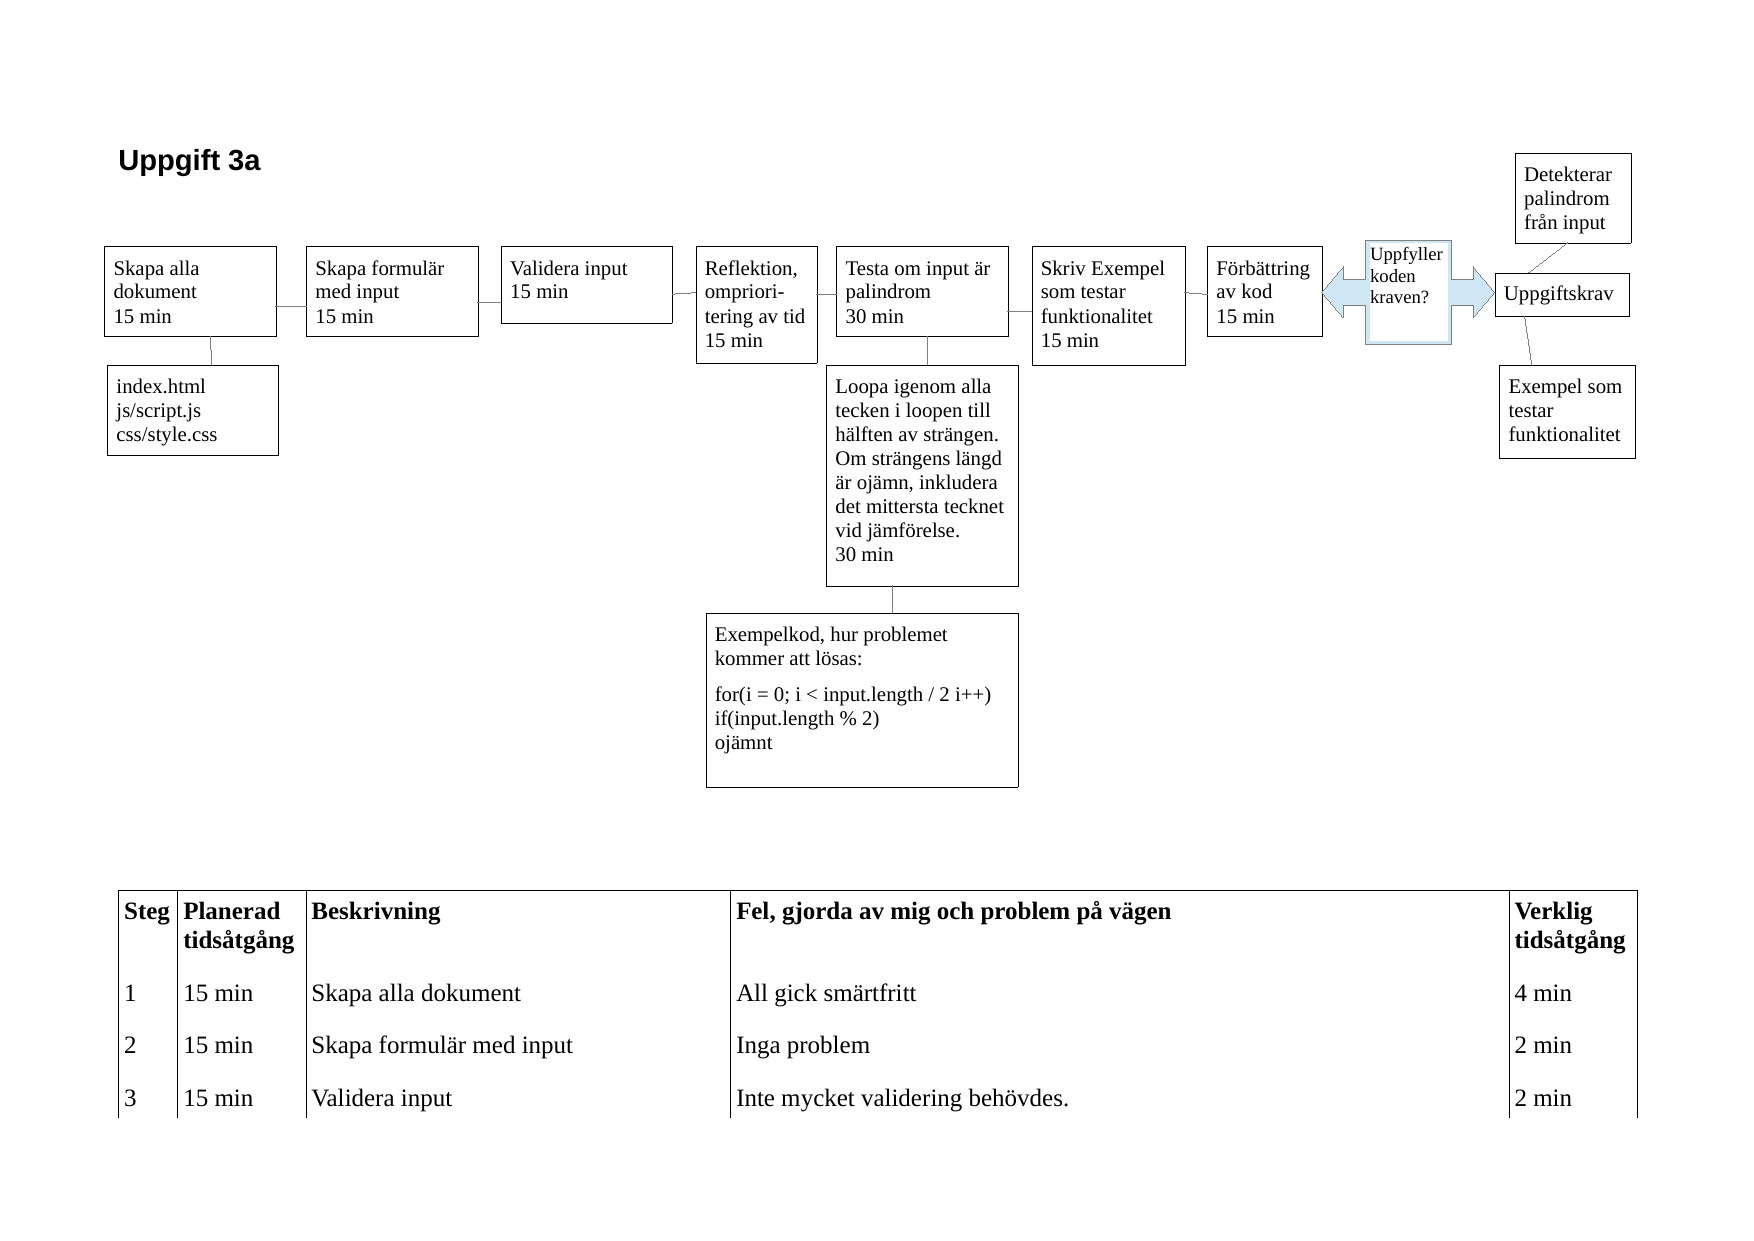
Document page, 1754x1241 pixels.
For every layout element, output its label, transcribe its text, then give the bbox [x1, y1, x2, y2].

table_cell 15 min [178, 972, 306, 1025]
text Loopa igenom alla tecken i loopen till hälften av strängen. Om strängens längd är ojämn, inkludera det mittersta tecknet vid jämförelse. 30 min [835, 373, 1009, 566]
table_header Verklig tidsåtgång [1510, 891, 1637, 972]
table_cell Skapa alla dokument [307, 972, 730, 1025]
table_cell Inga problem [731, 1025, 1509, 1077]
table_header Steg [119, 891, 177, 972]
table_cell 15 min [178, 1078, 306, 1118]
text Testa om input är palindrom 30 min [845, 255, 999, 328]
table_header Beskrivning [307, 891, 730, 972]
subtitle Uppgift 3a [118, 143, 1636, 177]
table_cell 2 min [1510, 1025, 1637, 1077]
table_cell Skapa formulär med input [307, 1025, 730, 1077]
text Skapa alla dokument 15 min [113, 255, 267, 328]
text index.html js/script.js css/style.css [116, 373, 269, 446]
table_cell 2 min [1510, 1078, 1637, 1118]
table_cell 15 min [178, 1025, 306, 1077]
text Skapa formulär med input 15 min [315, 255, 469, 328]
table_cell All gick smärtfritt [731, 972, 1509, 1025]
table_cell Inte mycket validering behövdes. [731, 1078, 1509, 1118]
table_header Planerad tidsåtgång [178, 891, 306, 972]
table_header Fel, gjorda av mig och problem på vägen [731, 891, 1509, 972]
table_cell 1 [119, 972, 177, 1025]
text Exempelkod, hur problemet kommer att lösas: [714, 621, 1009, 669]
text for(i = 0; i < input.length / 2 i++) if(input.length % 2) ojämnt [714, 682, 1009, 778]
text Exempel som testar funktionalitet [1508, 373, 1627, 446]
subtitle Uppgift 3a [1516, 154, 1631, 243]
table_cell Validera input [307, 1078, 730, 1118]
text Förbättring av kod 15 min [1216, 255, 1313, 328]
text Validera input 15 min [510, 255, 663, 303]
table_cell 4 min [1510, 972, 1637, 1025]
table_cell 2 [119, 1025, 177, 1077]
text Reflektion, ompriori-tering av tid 15 min [704, 255, 808, 352]
text Uppgiftskrav [1504, 281, 1621, 305]
text Skriv Exempel som testar funktionalitet 15 min [1041, 255, 1176, 352]
text Detekterar palindrom från input [1524, 162, 1622, 234]
table_cell 3 [119, 1078, 177, 1118]
text Uppfyller koden kraven? [1370, 243, 1448, 308]
